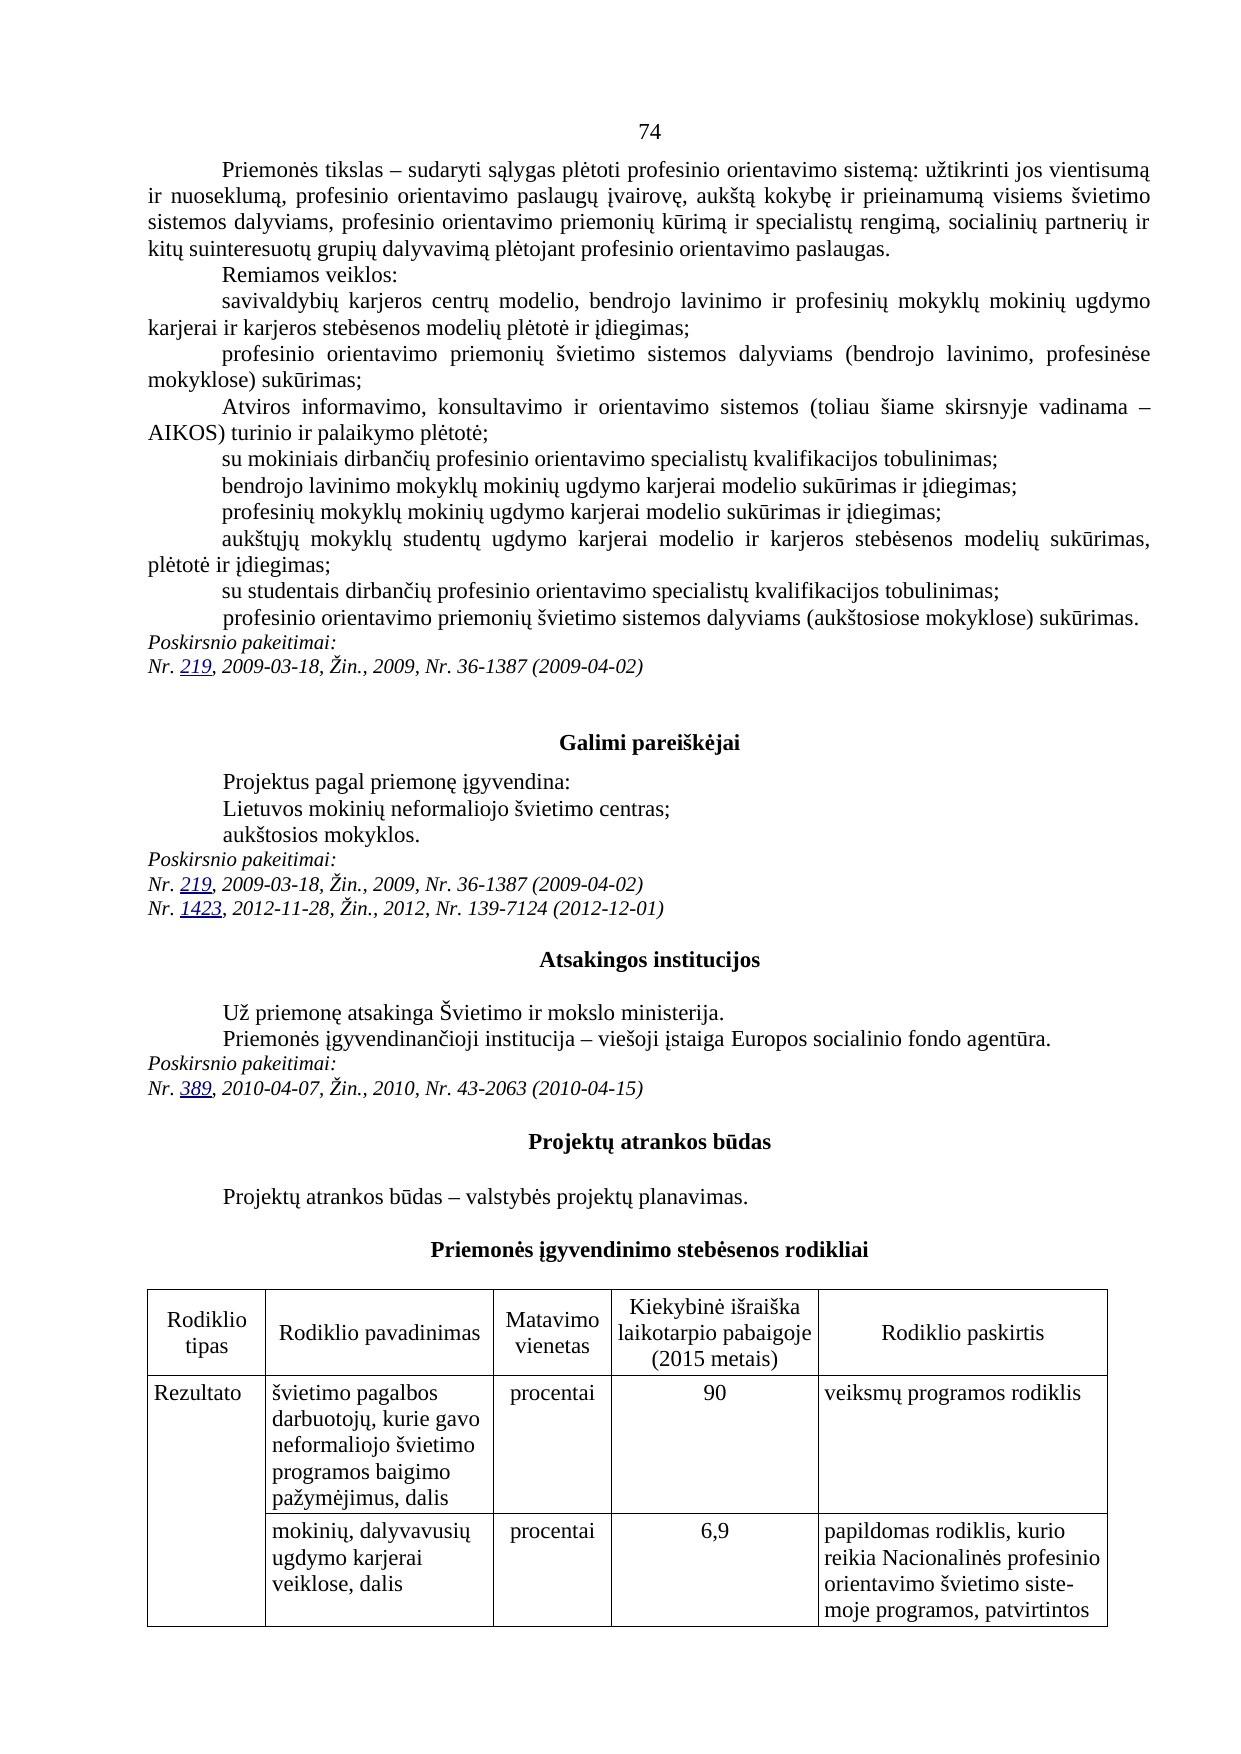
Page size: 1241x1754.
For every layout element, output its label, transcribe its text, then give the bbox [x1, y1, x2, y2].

table_header Matavimo vienetas [494, 1290, 611, 1375]
text Nr. 389, 2010-04-07, Žin., 2010, Nr. 43-2063 (2010-04-15) [148, 1075, 1152, 1099]
text Remiamos veiklos: [148, 261, 1152, 287]
table_cell 6,9 [612, 1514, 818, 1626]
text savivaldybių karjeros centrų modelio, bendrojo lavinimo ir profesinių mokyklų mokinių ugdymo karjerai ir karjeros stebėsenos modelių plėtotė ir įdiegimas; [148, 287, 1152, 340]
table_cell papildomas rodiklis, kurio reikia Nacionalinės profesinio orientavimo švietimo siste­moje programos, patvirtintos [819, 1514, 1107, 1626]
text Nr. 1423, 2012-11-28, Žin., 2012, Nr. 139-7124 (2012-12-01) [148, 896, 1152, 919]
table_header Rodiklio paskirtis [819, 1290, 1107, 1375]
text Už priemonę atsakinga Švietimo ir mokslo ministerija. [148, 999, 1152, 1025]
table_header Kiekybinė išraiška laikotarpio pabaigoje (2015 metais) [612, 1290, 818, 1375]
table_header Rodiklio pavadinimas [266, 1290, 493, 1375]
text Galimi pareiškėjai [148, 729, 1152, 756]
text profesinio orientavimo priemonių švietimo sistemos dalyviams (bendrojo lavinimo, profesinėse mokyklose) sukūrimas; [148, 340, 1152, 393]
text Poskirsnio pakeitimai: [148, 1051, 1152, 1075]
table_cell veiksmų programos rodiklis [819, 1376, 1107, 1513]
table_cell Rezultato [148, 1376, 265, 1626]
table_cell mokinių, dalyvavusių ugdymo karjerai veiklose, dalis [266, 1514, 493, 1626]
text Poskirsnio pakeitimai: [148, 847, 1152, 871]
text Nr. 219, 2009-03-18, Žin., 2009, Nr. 36-1387 (2009-04-02) [148, 871, 1152, 896]
text Atviros informavimo, konsultavimo ir orientavimo sistemos (toliau šiame skirsnyje vadinama – AIKOS) turinio ir palaikymo plėtotė; [148, 393, 1152, 446]
text Priemonės įgyvendinančioji institucija – viešoji įstaiga Europos socialinio fondo agentūra. [148, 1025, 1152, 1051]
text profesinio orientavimo priemonių švietimo sistemos dalyviams (aukštosiose mokyklose) sukūrimas. [148, 604, 1152, 630]
text Lietuvos mokinių neformaliojo švietimo centras; [148, 795, 1152, 821]
text Projektų atrankos būdas [148, 1128, 1152, 1154]
text Priemonės tikslas – sudaryti sąlygas plėtoti profesinio orientavimo sistemą: užtikrinti jos vientisumą ir nuoseklumą, profesinio orientavimo paslaugų įvairovę, aukštą kokybę ir prieinamumą visiems švietimo sistemos dalyviams, profesinio orientavimo priemonių kūrimą ir specialistų rengimą, socialinių partnerių ir kitų suinteresuotų grupių dalyvavimą plėtojant profesinio orientavimo paslaugas. [148, 156, 1152, 261]
text Poskirsnio pakeitimai: [148, 630, 1152, 654]
text Atsakingos institucijos [148, 946, 1152, 972]
text Nr. 219, 2009-03-18, Žin., 2009, Nr. 36-1387 (2009-04-02) [148, 654, 1152, 678]
text su studentais dirbančių profesinio orientavimo specialistų kvalifikacijos tobulinimas; [148, 577, 1152, 604]
table_cell procentai [494, 1514, 611, 1626]
table_header Rodiklio tipas [148, 1290, 265, 1375]
text aukštųjų mokyklų studentų ugdymo karjerai modelio ir karjeros stebėsenos modelių sukūrimas, plėtotė ir įdiegimas; [148, 524, 1152, 577]
text su mokiniais dirbančių profesinio orientavimo specialistų kvalifikacijos tobulinimas; [148, 446, 1152, 472]
text profesinių mokyklų mokinių ugdymo karjerai modelio sukūrimas ir įdiegimas; [148, 498, 1152, 524]
text Priemonės įgyvendinimo stebėsenos rodikliai [148, 1236, 1152, 1262]
text Projektų atrankos būdas – valstybės projektų planavimas. [185, 1183, 1152, 1210]
text aukštosios mokyklos. [148, 821, 1152, 847]
table_cell 90 [612, 1376, 818, 1513]
text bendrojo lavinimo mokyklų mokinių ugdymo karjerai modelio sukūrimas ir įdiegimas; [148, 472, 1152, 498]
table_cell procentai [494, 1376, 611, 1513]
table_cell švietimo pagalbos darbuotojų, kurie gavo neformaliojo švietimo programos baigimo pažymėjimus, dalis [266, 1376, 493, 1513]
text Projektus pagal priemonę įgyvendina: [148, 768, 1152, 795]
